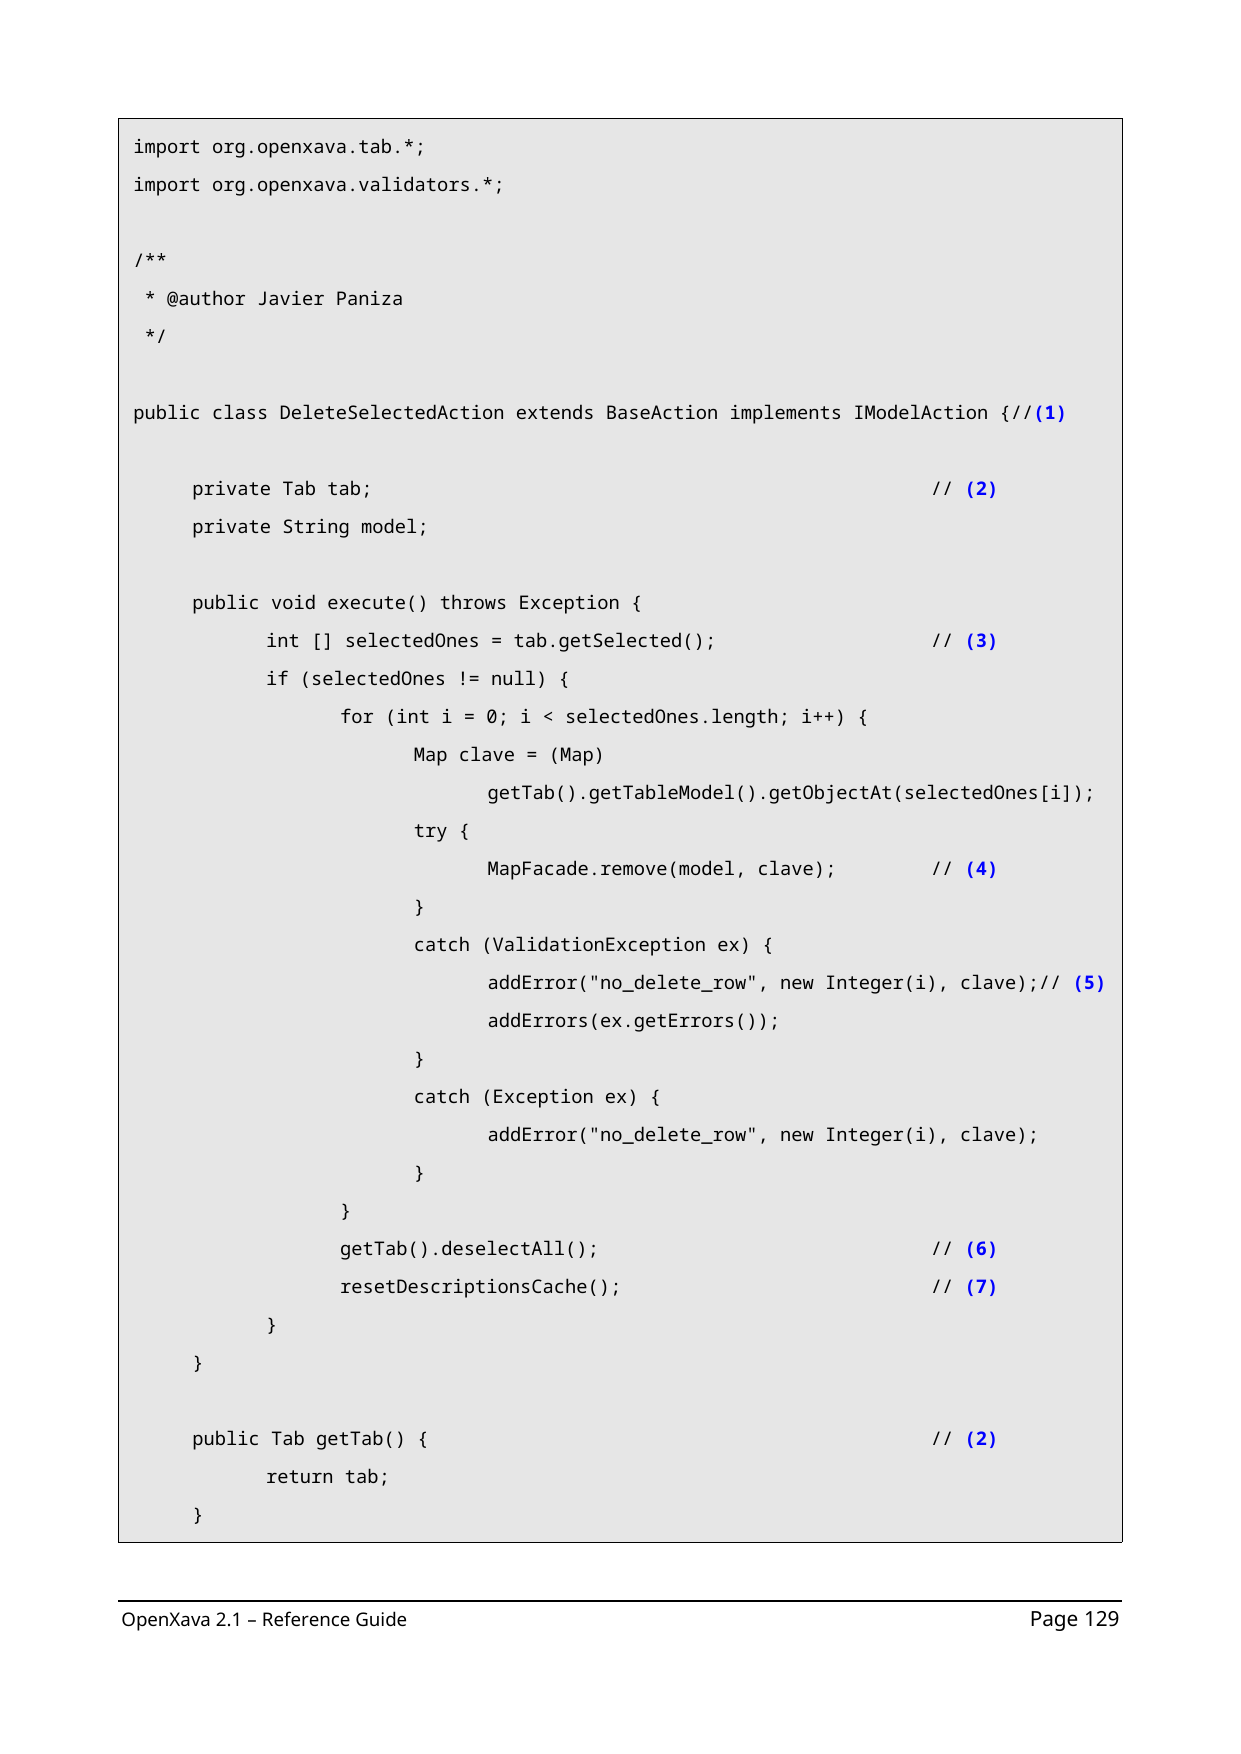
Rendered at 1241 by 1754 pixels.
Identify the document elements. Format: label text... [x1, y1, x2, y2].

text addErrors(ex.getErrors()); [119, 993, 1122, 1031]
text } [119, 1183, 1122, 1221]
text getTab().deselectAll(); // (6) [119, 1221, 1122, 1259]
text * @author Javier Paniza [119, 270, 1122, 308]
text /** [119, 232, 1122, 270]
text resetDescriptionsCache(); // (7) [119, 1259, 1122, 1297]
text catch (Exception ex) { [119, 1069, 1122, 1107]
text */ [119, 308, 1122, 346]
text catch (ValidationException ex) { [119, 917, 1122, 954]
text addError("no_delete_row", new Integer(i), clave);// (5) [119, 954, 1122, 993]
text if (selectedOnes != null) { [119, 650, 1122, 688]
text private Tab tab; // (2) [119, 460, 1122, 498]
text public void execute() throws Exception { [119, 574, 1122, 612]
text public class DeleteSelectedAction extends BaseAction implements IModelAction {//(1) [119, 384, 1122, 422]
text import org.openxava.validators.*; [119, 156, 1122, 194]
text try { [119, 802, 1122, 841]
text } [119, 1031, 1122, 1069]
text return tab; [119, 1449, 1122, 1487]
text } [119, 1335, 1122, 1373]
text int [] selectedOnes = tab.getSelected(); // (3) [119, 612, 1122, 650]
text import org.openxava.tab.*; [119, 119, 1122, 156]
text Map clave = (Map) [119, 726, 1122, 764]
text } [119, 1297, 1122, 1335]
text public Tab getTab() { // (2) [119, 1411, 1122, 1449]
text MapFacade.remove(model, clave); // (4) [119, 841, 1122, 878]
text private String model; [119, 498, 1122, 536]
text } [119, 1487, 1122, 1542]
text addError("no_delete_row", new Integer(i), clave); [119, 1107, 1122, 1145]
text for (int i = 0; i < selectedOnes.length; i++) { [119, 688, 1122, 726]
text getTab().getTableModel().getObjectAt(selectedOnes[i]); [119, 764, 1122, 802]
text } [119, 878, 1122, 917]
text } [119, 1145, 1122, 1183]
